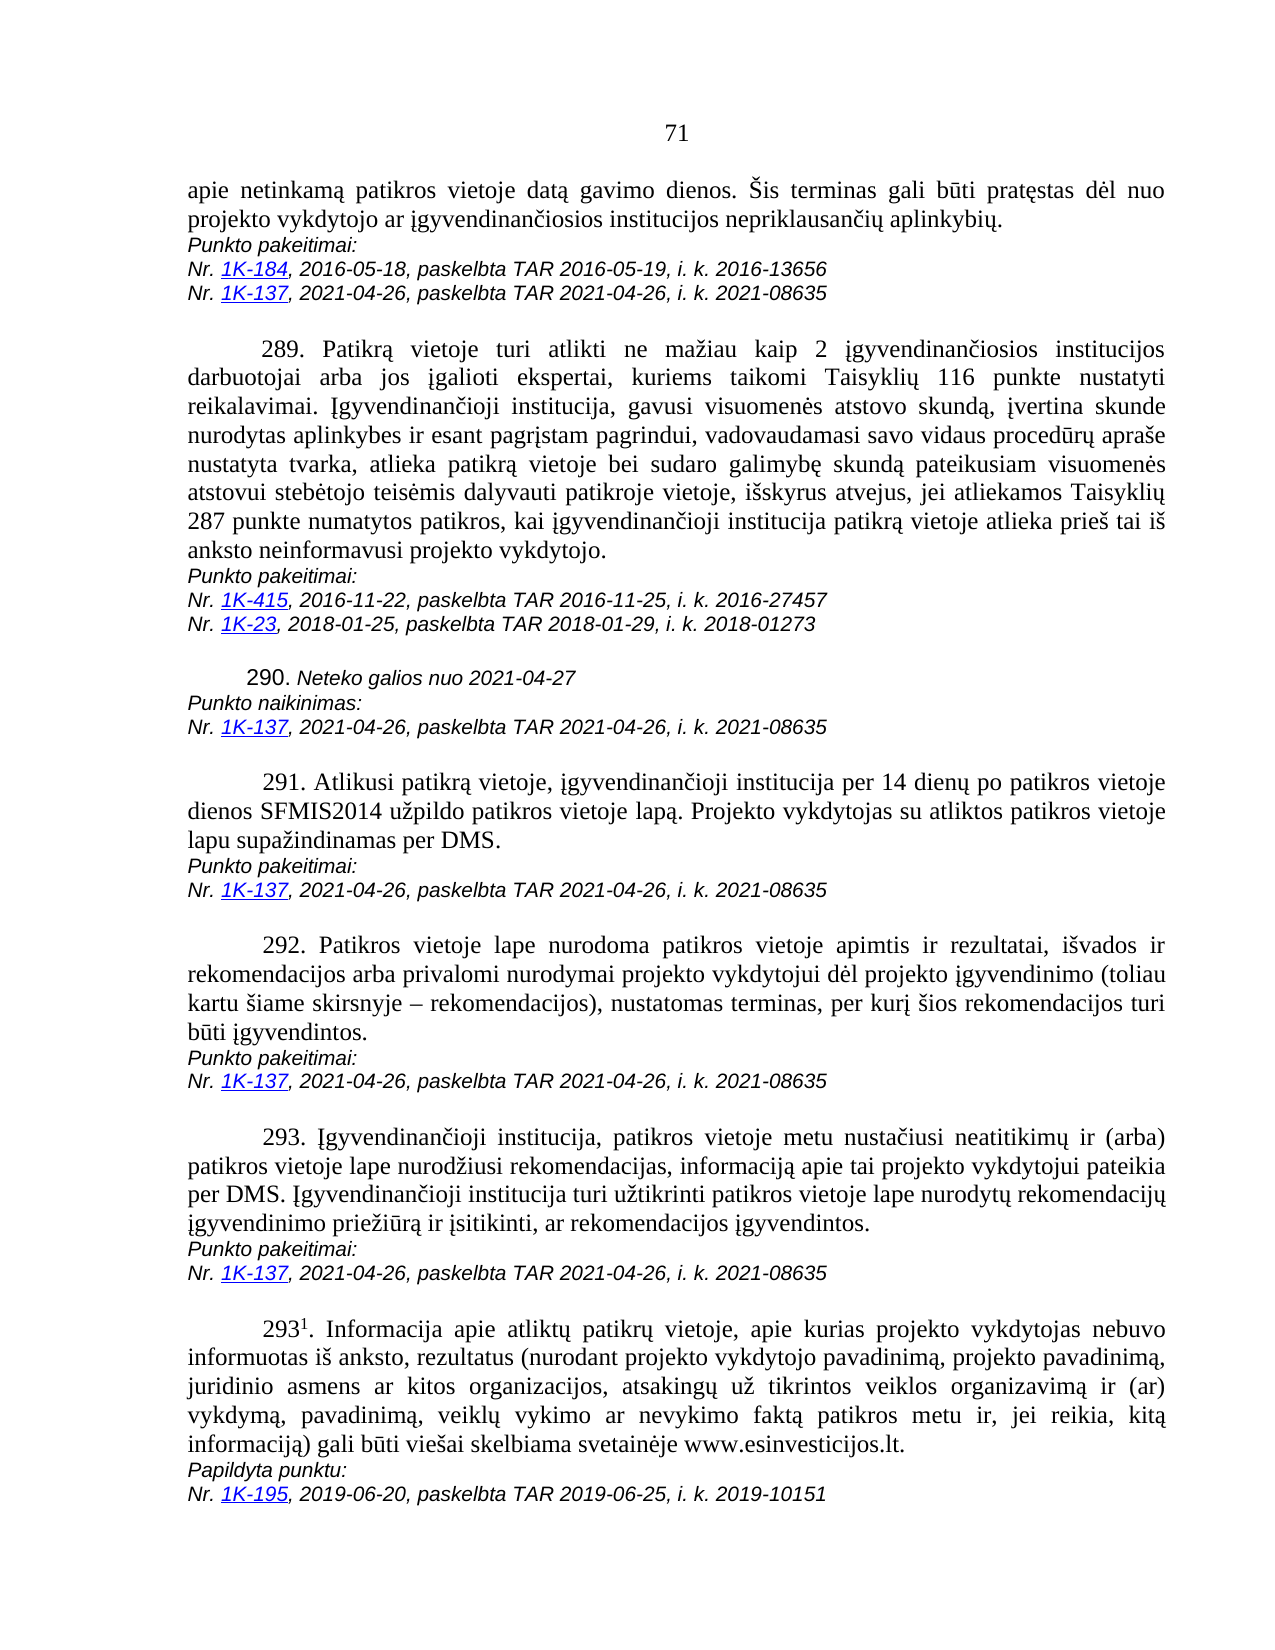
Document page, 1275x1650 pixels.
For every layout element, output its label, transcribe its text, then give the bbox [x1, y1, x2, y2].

text Nr. 1K-137, 2021-04-26, paskelbta TAR 2021-04-26, i. k. 2021-08635 [187, 281, 1167, 305]
text Nr. 1K-184, 2016-05-18, paskelbta TAR 2016-05-19, i. k. 2016-13656 [187, 257, 1167, 281]
text Nr. 1K-195, 2019-06-20, paskelbta TAR 2019-06-25, i. k. 2019-10151 [187, 1481, 1167, 1505]
text apie netinkamą patikros vietoje datą gavimo dienos. Šis terminas gali būti pratęstas dėl nuo projekto vykdytojo ar įgyvendinančiosios institucijos nepriklausančių aplinkybių. [187, 176, 1167, 233]
text Nr. 1K-137, 2021-04-26, paskelbta TAR 2021-04-26, i. k. 2021-08635 [187, 715, 1167, 739]
text Papildyta punktu: [187, 1457, 1167, 1481]
text 289. Patikrą vietoje turi atlikti ne mažiau kaip 2 įgyvendinančiosios institucijos darbuotojai arba jos įgalioti ekspertai, kuriems taikomi Taisyklių 116 punkte nustatyti reikalavimai. Įgyvendinančioji institucija, gavusi visuomenės atstovo skundą, įvertina skunde nurodytas aplinkybes ir esant pagrįstam pagrindui, vadovaudamasi savo vidaus procedūrų apraše nustatyta tvarka, atlieka patikrą vietoje bei sudaro galimybę skundą pateikusiam visuomenės atstovui stebėtojo teisėmis dalyvauti patikroje vietoje, išskyrus atvejus, jei atliekamos Taisyklių 287 punkte numatytos patikros, kai įgyvendinančioji institucija patikrą vietoje atlieka prieš tai iš anksto neinformavusi projekto vykdytojo. [187, 334, 1167, 564]
text 2931. Informacija apie atliktų patikrų vietoje, apie kurias projekto vykdytojas nebuvo informuotas iš anksto, rezultatus (nurodant projekto vykdytojo pavadinimą, projekto pavadinimą, juridinio asmens ar kitos organizacijos, atsakingų už tikrintos veiklos organizavimą ir (ar) vykdymą, pavadinimą, veiklų vykimo ar nevykimo faktą patikros metu ir, jei reikia, kitą informaciją) gali būti viešai skelbiama svetainėje www.esinvesticijos.lt. [187, 1314, 1167, 1457]
text Punkto pakeitimai: [187, 564, 1167, 588]
text Nr. 1K-415, 2016-11-22, paskelbta TAR 2016-11-25, i. k. 2016-27457 [187, 588, 1167, 612]
text 290. Neteko galios nuo 2021-04-27 [187, 664, 1167, 691]
text Nr. 1K-23, 2018-01-25, paskelbta TAR 2018-01-29, i. k. 2018-01273 [187, 612, 1167, 636]
text Punkto pakeitimai: [187, 233, 1167, 257]
text Punkto naikinimas: [187, 691, 1167, 715]
text Nr. 1K-137, 2021-04-26, paskelbta TAR 2021-04-26, i. k. 2021-08635 [187, 1261, 1167, 1285]
text Punkto pakeitimai: [187, 854, 1167, 878]
text 293. Įgyvendinančioji institucija, patikros vietoje metu nustačiusi neatitikimų ir (arba) patikros vietoje lape nurodžiusi rekomendacijas, informaciją apie tai projekto vykdytojui pateikia per DMS. Įgyvendinančioji institucija turi užtikrinti patikros vietoje lape nurodytų rekomendacijų įgyvendinimo priežiūrą ir įsitikinti, ar rekomendacijos įgyvendintos. [187, 1122, 1167, 1237]
text 291. Atlikusi patikrą vietoje, įgyvendinančioji institucija per 14 dienų po patikros vietoje dienos SFMIS2014 užpildo patikros vietoje lapą. Projekto vykdytojas su atliktos patikros vietoje lapu supažindinamas per DMS. [187, 767, 1167, 854]
text Nr. 1K-137, 2021-04-26, paskelbta TAR 2021-04-26, i. k. 2021-08635 [187, 878, 1167, 902]
text Punkto pakeitimai: [187, 1237, 1167, 1261]
text Nr. 1K-137, 2021-04-26, paskelbta TAR 2021-04-26, i. k. 2021-08635 [187, 1069, 1167, 1093]
text Punkto pakeitimai: [187, 1045, 1167, 1069]
text 292. Patikros vietoje lape nurodoma patikros vietoje apimtis ir rezultatai, išvados ir rekomendacijos arba privalomi nurodymai projekto vykdytojui dėl projekto įgyvendinimo (toliau kartu šiame skirsnyje – rekomendacijos), nustatomas terminas, per kurį šios rekomendacijos turi būti įgyvendintos. [187, 930, 1167, 1045]
